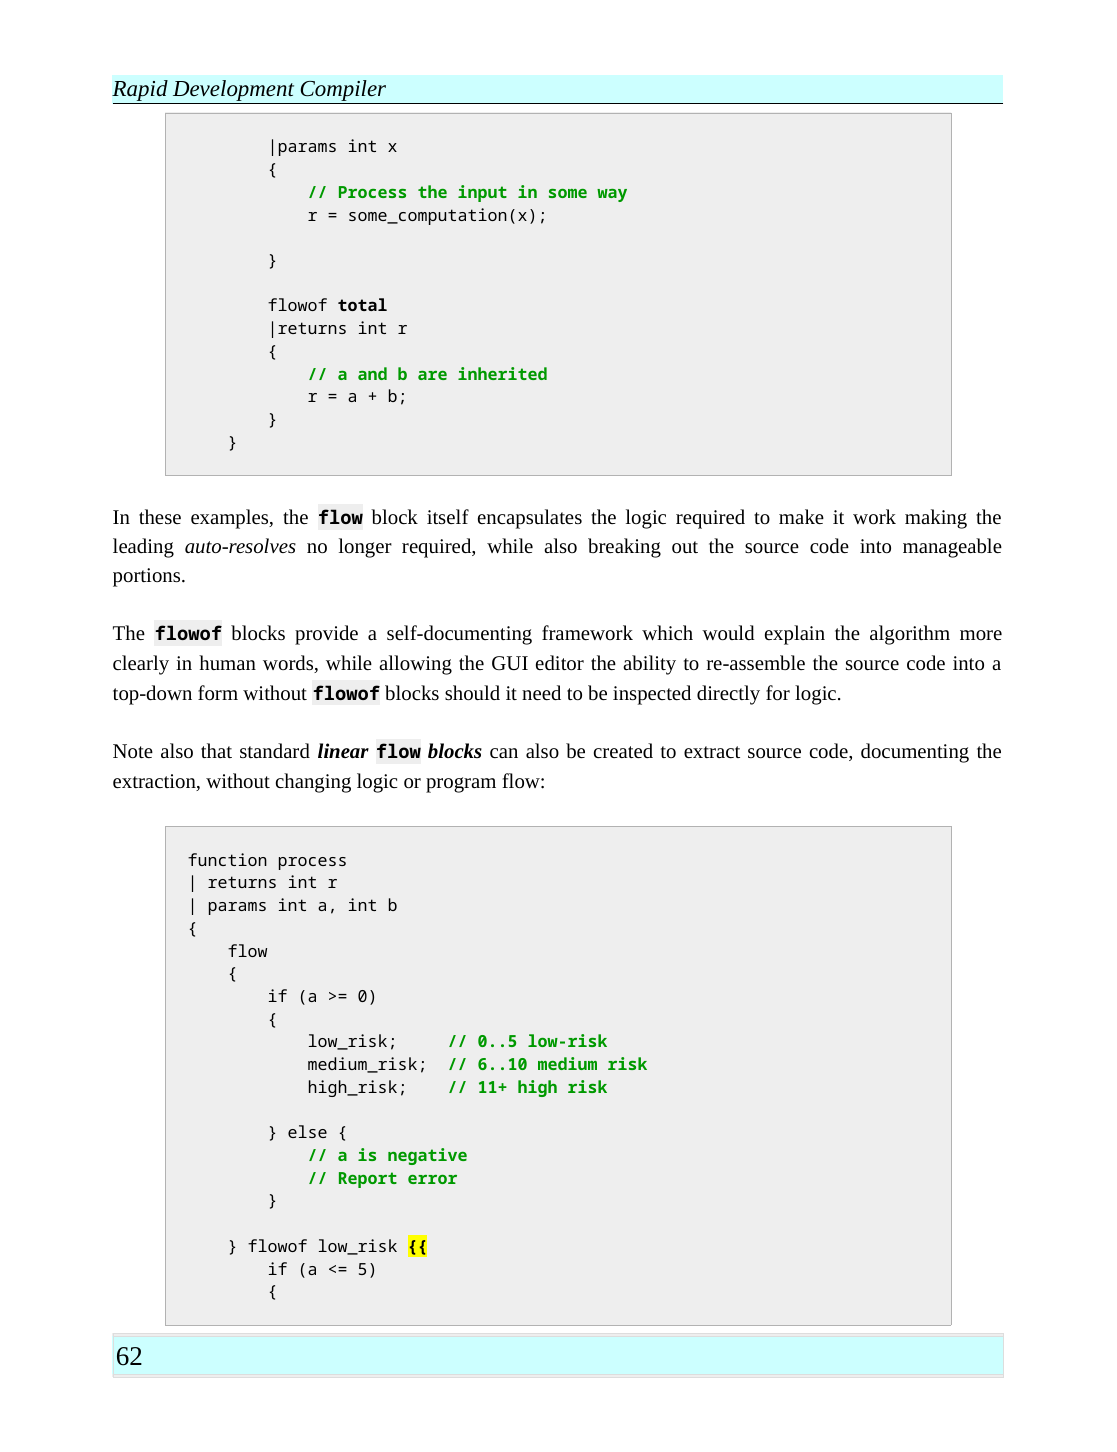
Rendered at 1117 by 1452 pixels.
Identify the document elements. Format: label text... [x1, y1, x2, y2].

text In these examples, the flow block itself encapsulates the logic required to make it work making the leading auto-resolves no longer required, while also breaking out the source code into manageable portions. [112, 504, 1003, 587]
text The flowof blocks provide a self-documenting framework which would explain the algorithm more clearly in human words, while allowing the GUI editor the ability to re-assemble the source code into a top-down form without flowof blocks should it need to be inspected directly for logic. [112, 620, 1003, 705]
text |params int x { // Process the input in some way r = some_computation(x); } flowof total |returns int r { // a and b are inherited r = a + b; } } [166, 114, 951, 475]
text Note also that standard linear flow blocks can also be created to extract source code, documenting the extraction, without changing logic or program flow: [112, 738, 1003, 793]
text function process | returns int r | params int a, int b { flow { if (a >= 0) { low_risk; // 0..5 low-risk medium_risk; // 6..10 medium risk high_risk; // 11+ high risk } else { // a is negative // Report error } } flowof low_risk {{ if (a <= 5) { [166, 827, 951, 1325]
